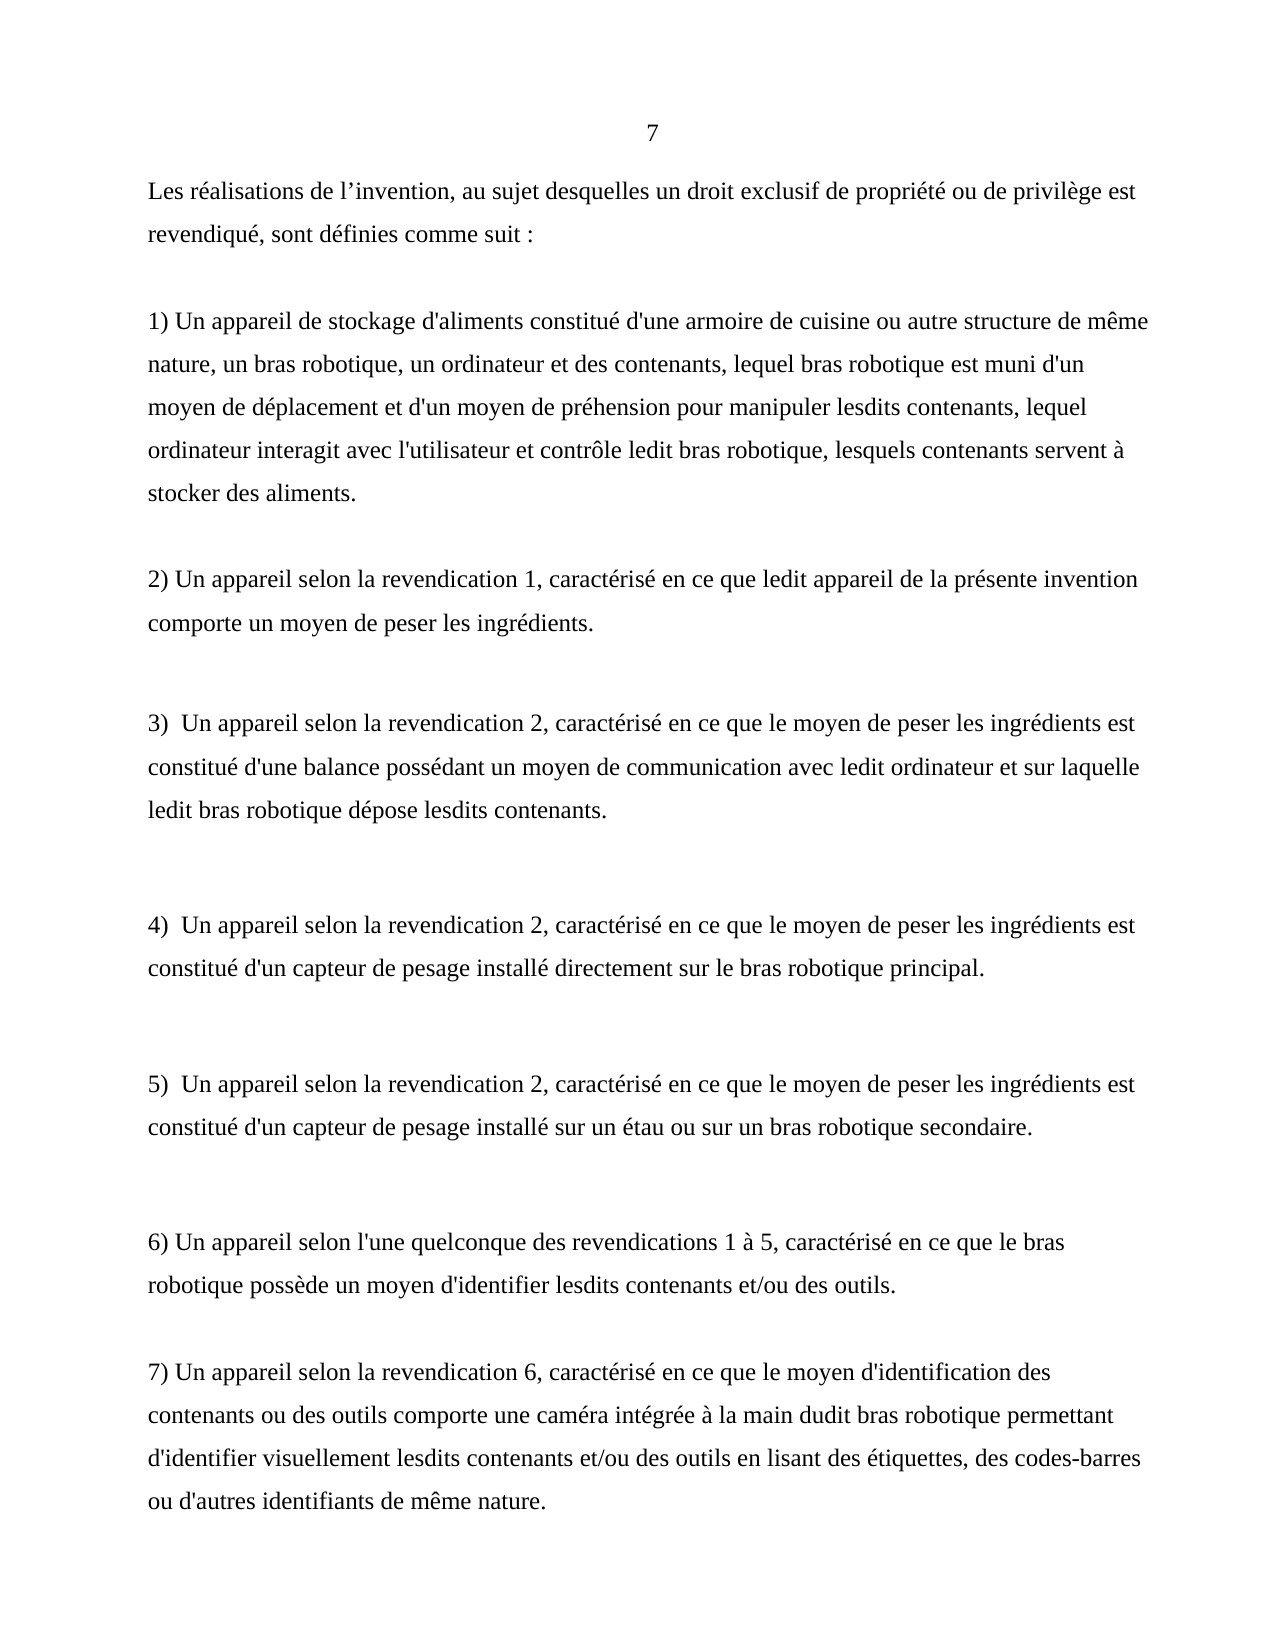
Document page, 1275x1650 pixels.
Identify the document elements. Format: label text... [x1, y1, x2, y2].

text 6) Un appareil selon l'une quelconque des revendications 1 à 5, caractérisé en ce que le bras robotique possède un moyen d'identifier lesdits contenants et/ou des outils. [148, 1227, 1157, 1299]
text 1) Un appareil de stockage d'aliments constitué d'une armoire de cuisine ou autre structure de même nature, un bras robotique, un ordinateur et des contenants, lequel bras robotique est muni d'un moyen de déplacement et d'un moyen de préhension pour manipuler lesdits contenants, lequel ordinateur interagit avec l'utilisateur et contrôle ledit bras robotique, lesquels contenants servent à stocker des aliments. [148, 306, 1157, 507]
text Les réalisations de l’invention, au sujet desquelles un droit exclusif de propriété ou de privilège est revendiqué, sont définies comme suit : [148, 176, 1157, 248]
text 4) Un appareil selon la revendication 2, caractérisé en ce que le moyen de peser les ingrédients est constitué d'un capteur de pesage installé directement sur le bras robotique principal. [148, 910, 1157, 982]
text 3) Un appareil selon la revendication 2, caractérisé en ce que le moyen de peser les ingrédients est constitué d'une balance possédant un moyen de communication avec ledit ordinateur et sur laquelle ledit bras robotique dépose lesdits contenants. [148, 708, 1157, 823]
text 2) Un appareil selon la revendication 1, caractérisé en ce que ledit appareil de la présente invention comporte un moyen de peser les ingrédients. [148, 564, 1157, 636]
text 5) Un appareil selon la revendication 2, caractérisé en ce que le moyen de peser les ingrédients est constitué d'un capteur de pesage installé sur un étau ou sur un bras robotique secondaire. [148, 1069, 1157, 1141]
text 7) Un appareil selon la revendication 6, caractérisé en ce que le moyen d'identification des contenants ou des outils comporte une caméra intégrée à la main dudit bras robotique permettant d'identifier visuellement lesdits contenants et/ou des outils en lisant des étiquettes, des codes-barres ou d'autres identifiants de même nature. [148, 1357, 1157, 1515]
